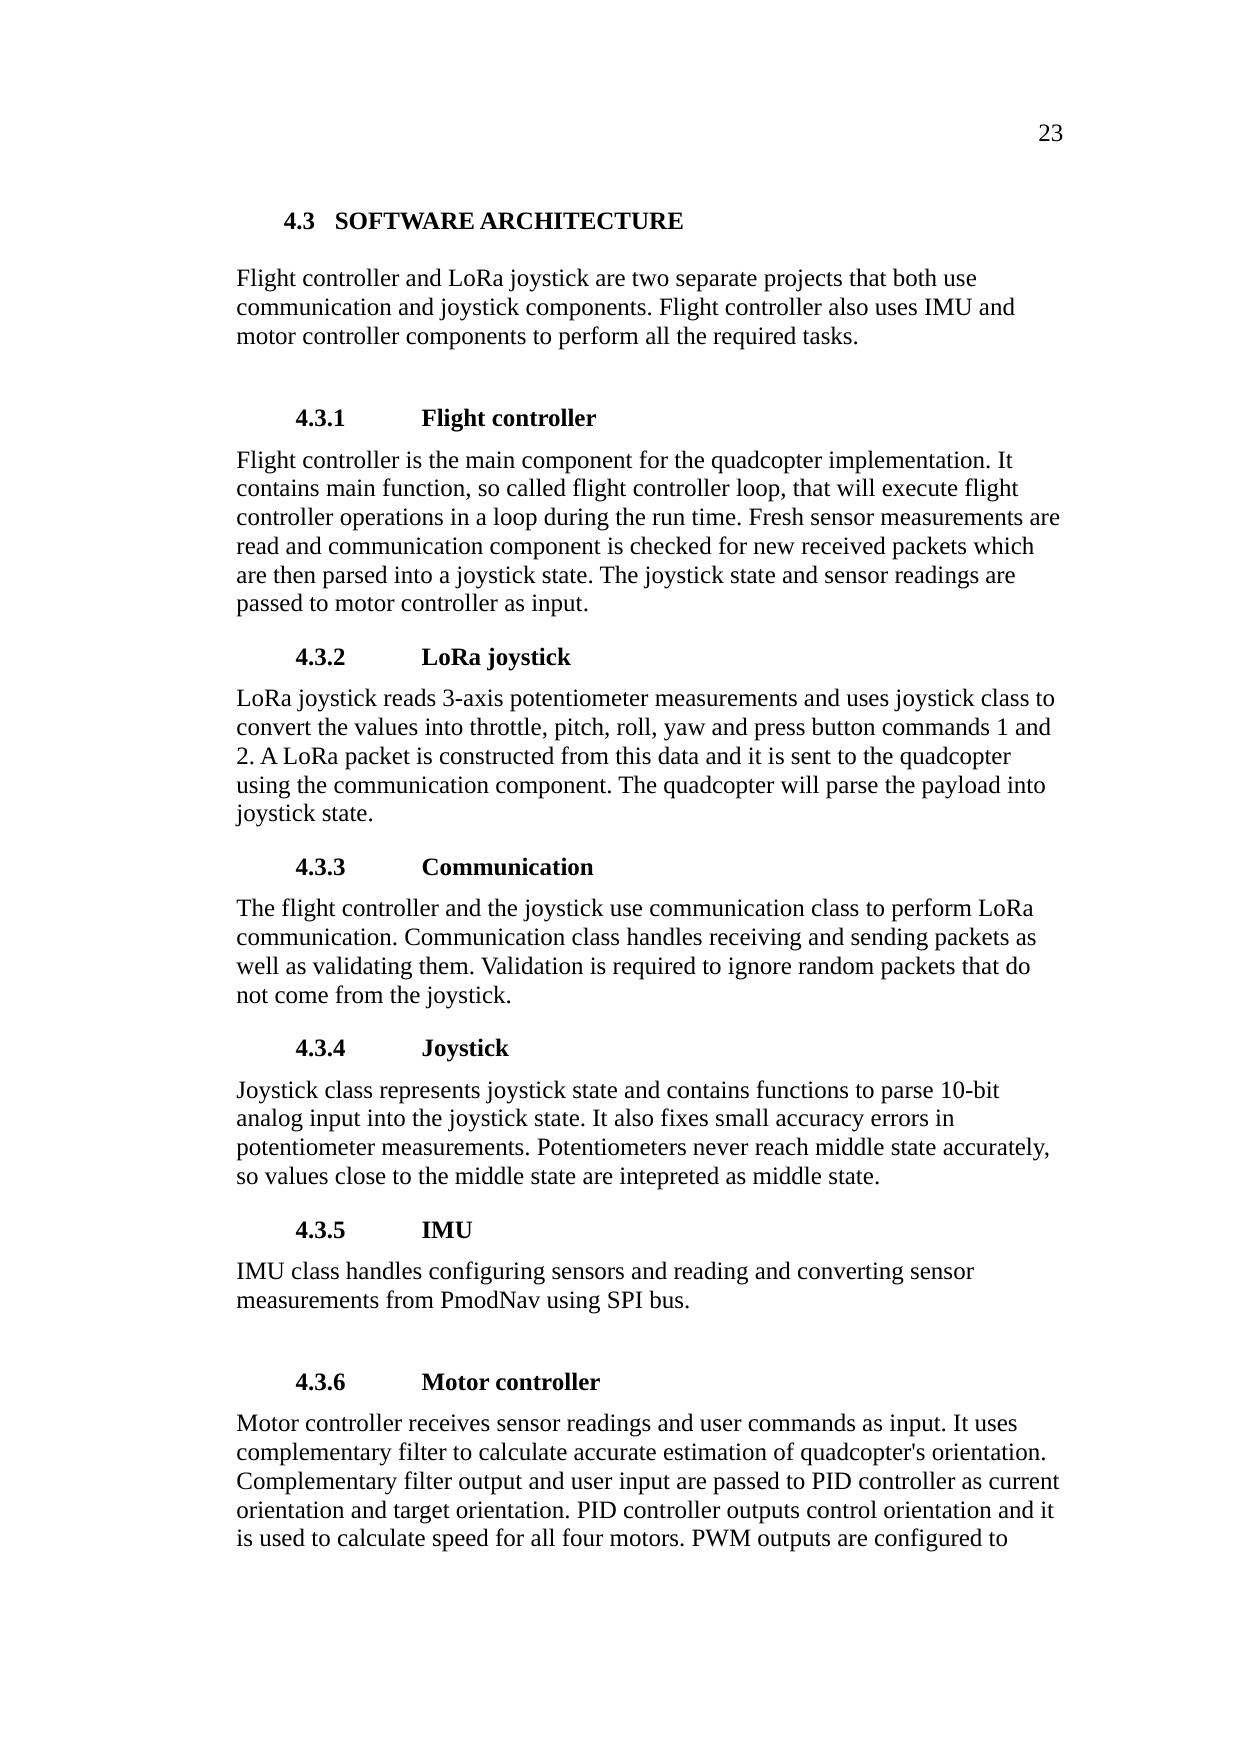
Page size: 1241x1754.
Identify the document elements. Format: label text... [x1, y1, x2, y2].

subtitle Motor controller [295, 1367, 1063, 1396]
subtitle Joystick [295, 1033, 1063, 1062]
subtitle Software Architecture [283, 206, 1063, 235]
text LoRa joystick reads 3-axis potentiometer measurements and uses joystick class to convert the values into throttle, pitch, roll, yaw and press button commands 1 and 2. A LoRa packet is constructed from this data and it is sent to the quadcopter using the communication component. The quadcopter will parse the payload into joystick state. [236, 683, 1063, 827]
text Joystick class represents joystick state and contains functions to parse 10-bit analog input into the joystick state. It also fixes small accuracy errors in potentiometer measurements. Potentiometers never reach middle state accurately, so values close to the middle state are intepreted as middle state. [236, 1075, 1063, 1190]
subtitle IMU [295, 1215, 1063, 1243]
subtitle Flight controller [295, 403, 1063, 432]
text The flight controller and the joystick use communication class to perform LoRa communication. Communication class handles receiving and sending packets as well as validating them. Validation is required to ignore random packets that do not come from the joystick. [236, 893, 1063, 1008]
text Flight controller and LoRa joystick are two separate projects that both use communication and joystick components. Flight controller also uses IMU and motor controller components to perform all the required tasks. [236, 263, 1063, 350]
text IMU class handles configuring sensors and reading and converting sensor measurements from PmodNav using SPI bus. [236, 1256, 1063, 1313]
text Flight controller is the main component for the quadcopter implementation. It contains main function, so called flight controller loop, that will execute flight controller operations in a loop during the run time. Fresh sensor measurements are read and communication component is checked for new received packets which are then parsed into a joystick state. The joystick state and sensor readings are passed to motor controller as input. [236, 445, 1063, 617]
subtitle Communication [295, 852, 1063, 881]
text Motor controller receives sensor readings and user commands as input. It uses complementary filter to calculate accurate estimation of quadcopter's orientation. Complementary filter output and user input are passed to PID controller as current orientation and target orientation. PID controller outputs control orientation and it is used to calculate speed for all four motors. PWM outputs are configured to [236, 1408, 1063, 1552]
subtitle LoRa joystick [295, 642, 1063, 671]
